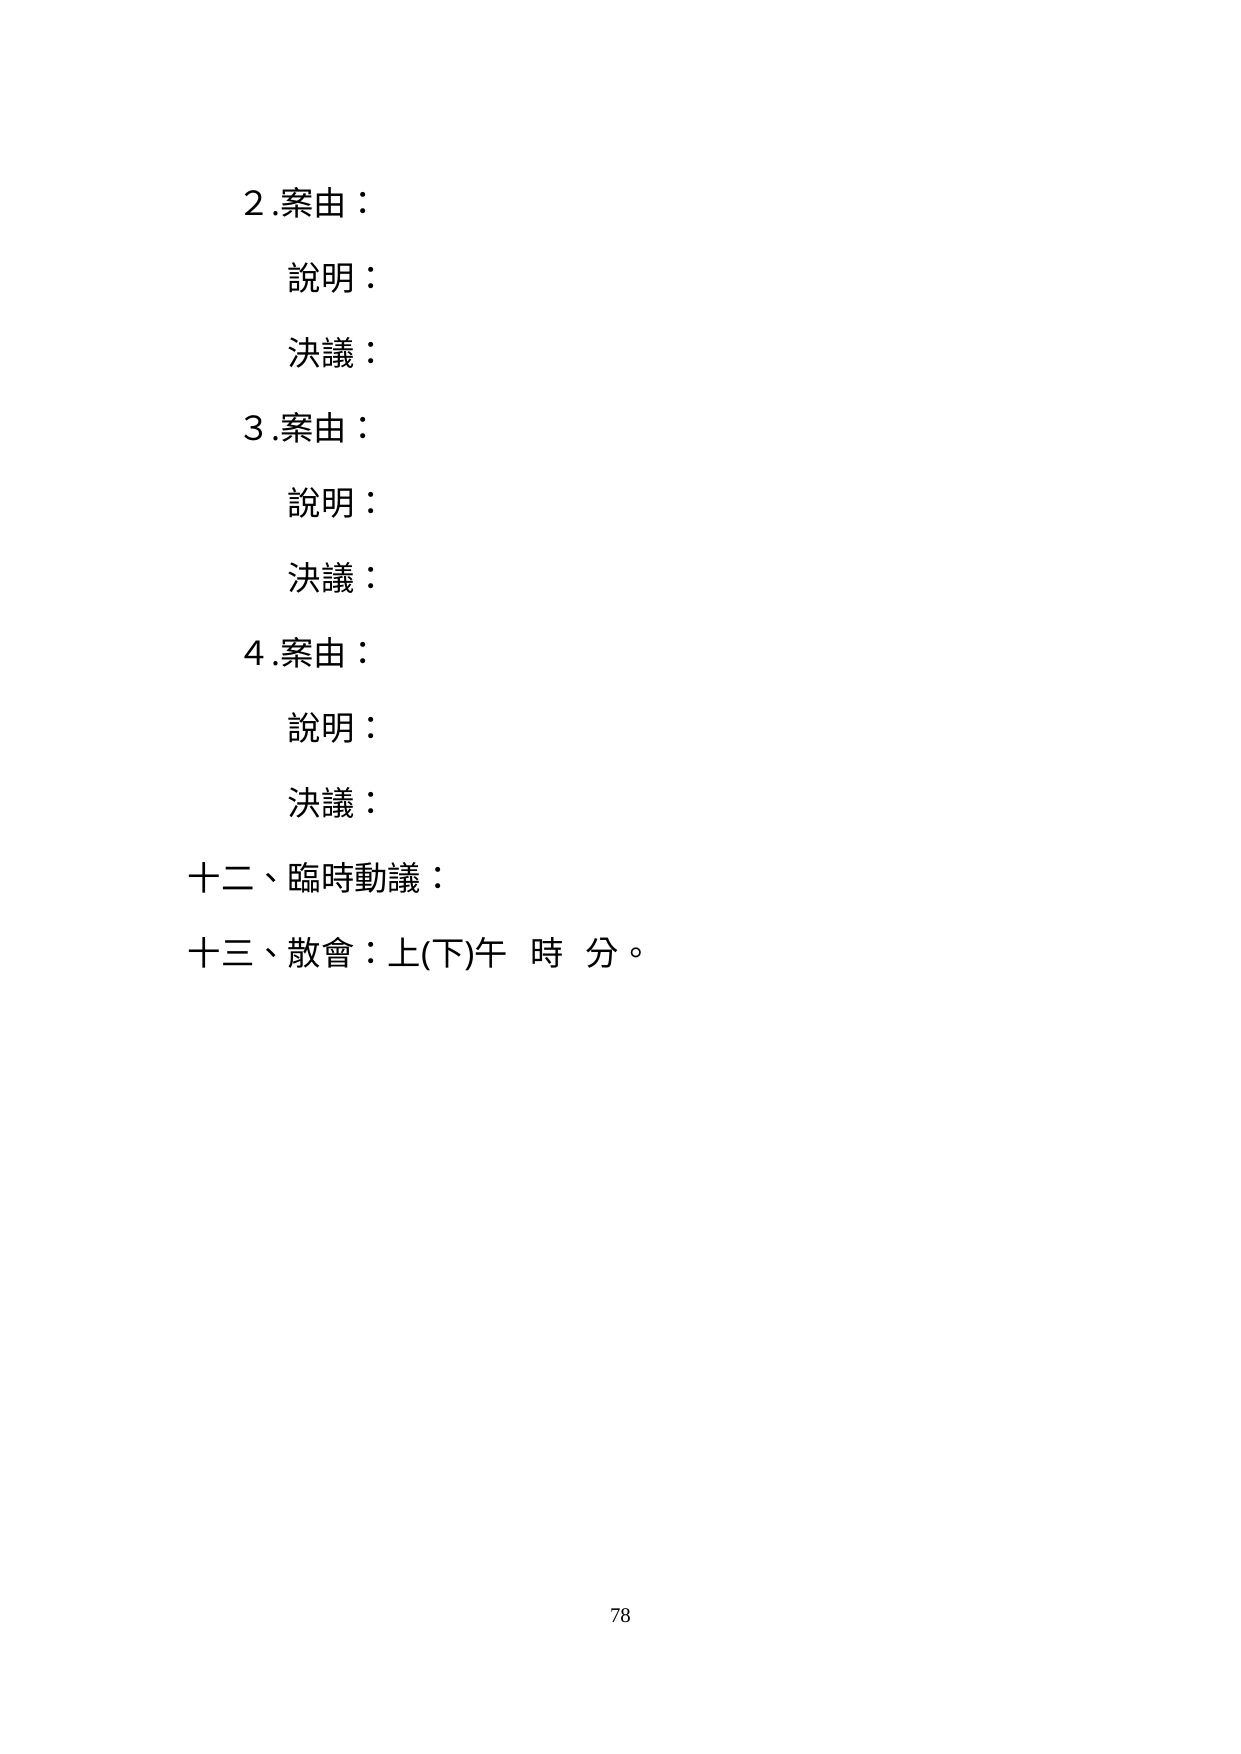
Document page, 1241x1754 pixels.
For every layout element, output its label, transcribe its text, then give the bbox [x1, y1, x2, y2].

text ３.案由： [237, 389, 1053, 464]
text ２.案由： [237, 164, 1053, 239]
text 十三、散會：上(下)午 時 分。 [187, 914, 1053, 989]
text 說明： [287, 689, 1053, 764]
text ４.案由： [237, 614, 1053, 689]
text 決議： [287, 764, 1053, 839]
text 說明： [287, 239, 1053, 314]
text 說明： [287, 464, 1053, 539]
text 十二、臨時動議： [187, 839, 1053, 914]
text 決議： [287, 539, 1053, 614]
text 決議： [287, 314, 1053, 389]
